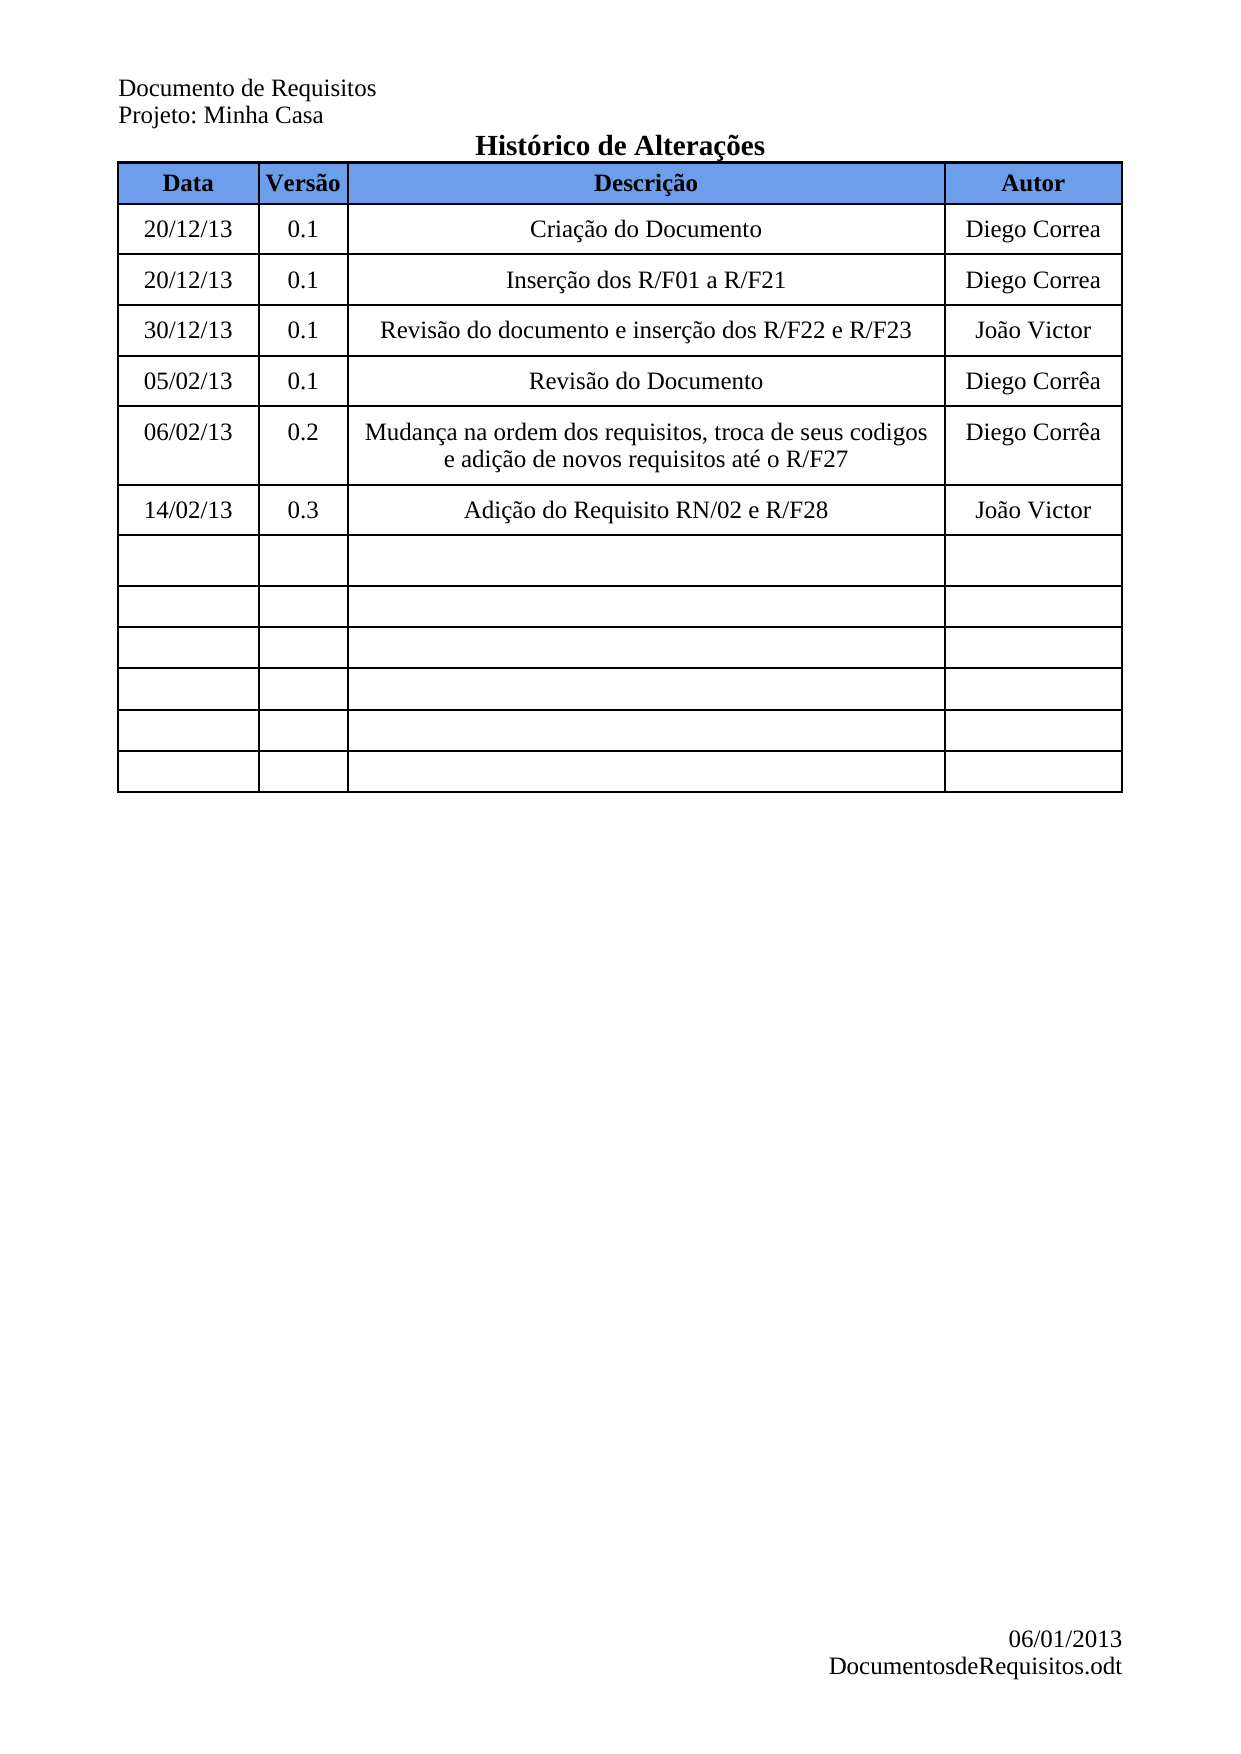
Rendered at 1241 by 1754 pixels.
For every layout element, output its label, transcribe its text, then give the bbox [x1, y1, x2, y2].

table_cell [946, 587, 1121, 626]
table_header Versão [260, 164, 347, 203]
table_cell [349, 711, 944, 750]
table_cell [946, 536, 1121, 585]
table_cell [946, 669, 1121, 708]
table_cell 14/02/13 [119, 486, 258, 534]
table_cell Adição do Requisito RN/02 e R/F28 [349, 486, 944, 534]
table_cell Mudança na ordem dos requisitos, troca de seus codigos e adição de novos requisitos até o R/F27 [349, 407, 944, 483]
table_cell Diego Correa [946, 255, 1121, 304]
table_cell 0.1 [260, 357, 347, 405]
table_cell [119, 711, 258, 750]
table_cell 0.1 [260, 205, 347, 253]
table_cell 20/12/13 [119, 255, 258, 304]
table_cell 05/02/13 [119, 357, 258, 405]
table_cell 0.1 [260, 255, 347, 304]
table_cell Revisão do Documento [349, 357, 944, 405]
table_cell [349, 752, 944, 791]
table_cell Diego Corrêa [946, 407, 1121, 483]
table_cell [946, 628, 1121, 667]
table_cell [260, 587, 347, 626]
table_cell 0.2 [260, 407, 347, 483]
table_cell Diego Correa [946, 205, 1121, 253]
table_cell [260, 628, 347, 667]
table_cell 30/12/13 [119, 306, 258, 354]
table_cell [119, 536, 258, 585]
table_cell Revisão do documento e inserção dos R/F22 e R/F23 [349, 306, 944, 354]
table_cell [946, 711, 1121, 750]
table_cell 20/12/13 [119, 205, 258, 253]
table_cell [260, 752, 347, 791]
table_header Autor [946, 164, 1121, 203]
table_cell [119, 587, 258, 626]
table_cell [349, 587, 944, 626]
table_header Data [119, 164, 258, 203]
table_cell [119, 752, 258, 791]
table_cell [119, 628, 258, 667]
table_cell [119, 669, 258, 708]
table_cell [349, 669, 944, 708]
table_cell Diego Corrêa [946, 357, 1121, 405]
table_cell 0.1 [260, 306, 347, 354]
table_cell [349, 628, 944, 667]
table_cell [349, 536, 944, 585]
table_cell 0.3 [260, 486, 347, 534]
table_cell João Victor [946, 486, 1121, 534]
table_cell Criação do Documento [349, 205, 944, 253]
table_cell Inserção dos R/F01 a R/F21 [349, 255, 944, 304]
table_cell [260, 536, 347, 585]
table_header Descrição [349, 164, 944, 203]
table_cell [260, 669, 347, 708]
table_cell [946, 752, 1121, 791]
table_cell 06/02/13 [119, 407, 258, 483]
table_cell João Victor [946, 306, 1121, 354]
text Histórico de Alterações [118, 129, 1122, 161]
table_cell [260, 711, 347, 750]
